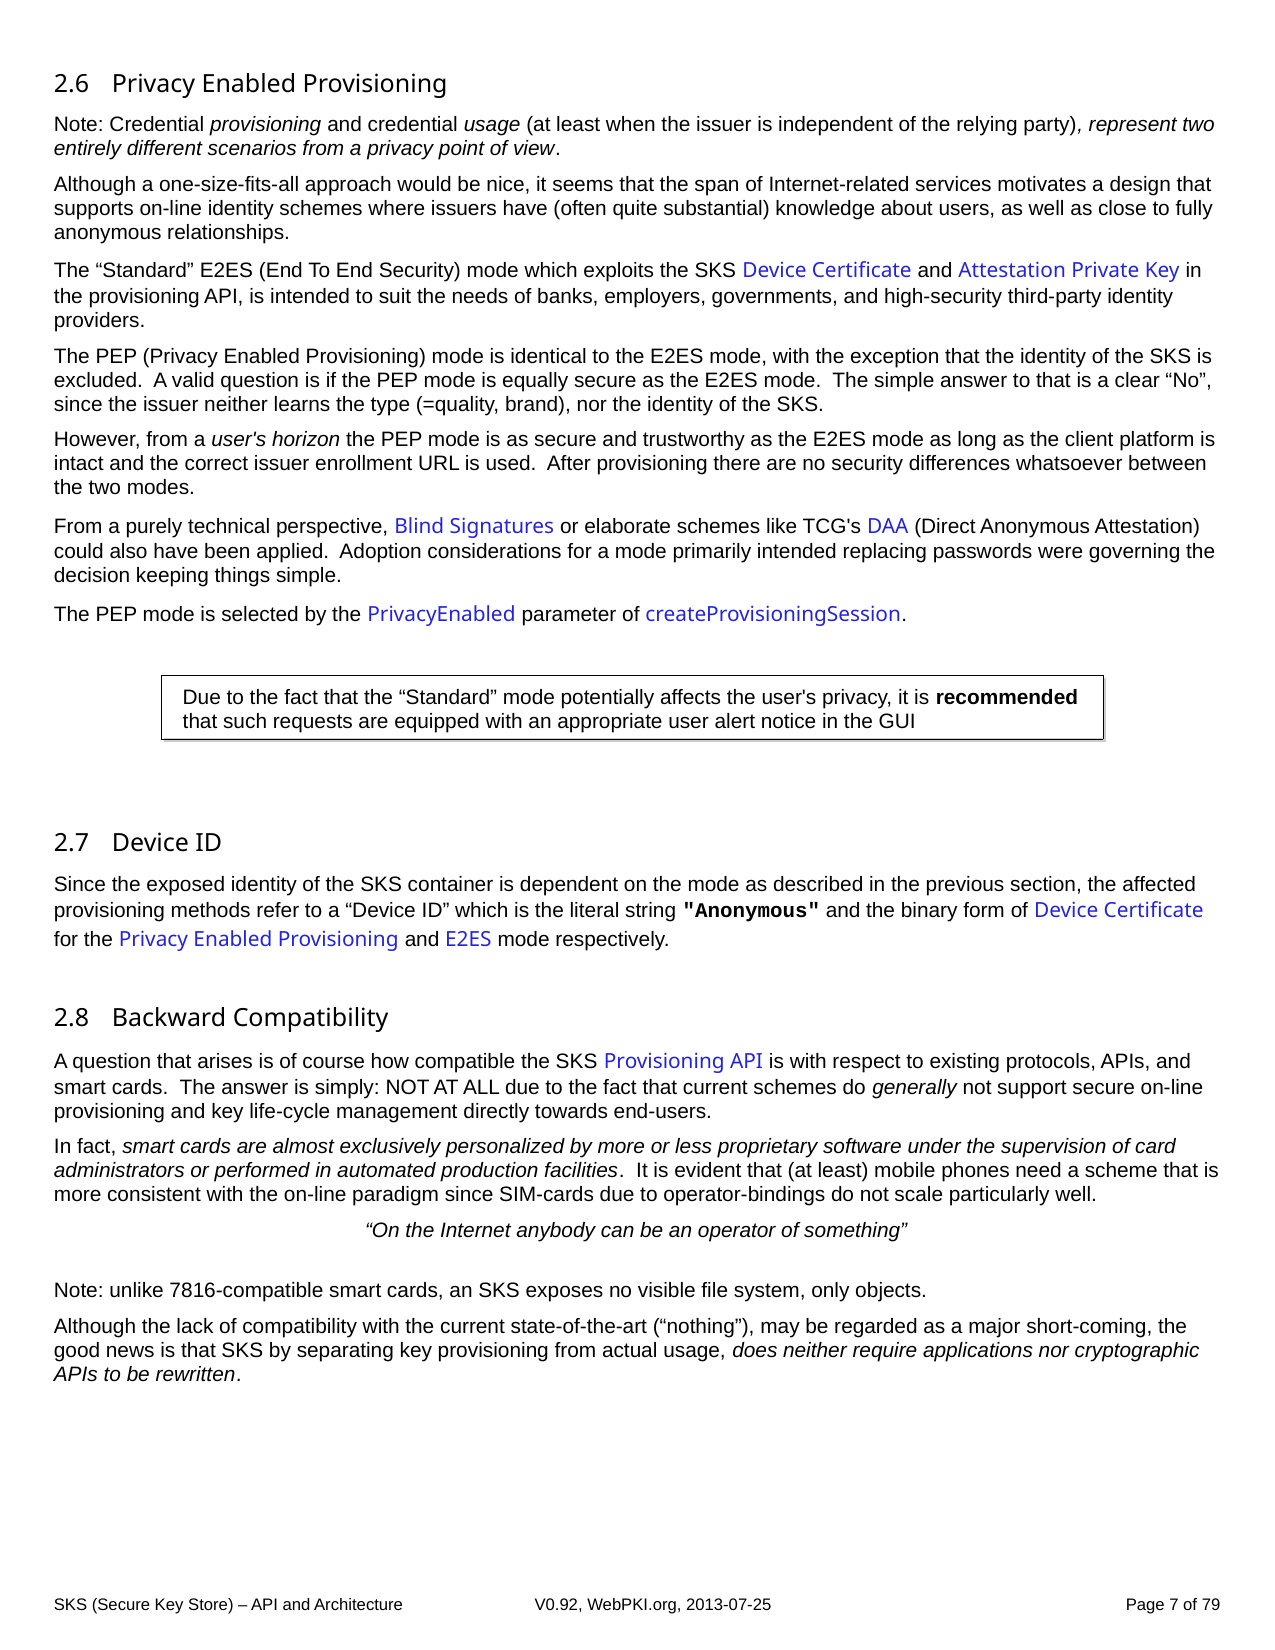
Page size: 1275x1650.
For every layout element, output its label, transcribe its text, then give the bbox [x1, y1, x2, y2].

text The “Standard” E2ES (End To End Security) mode which exploits the SKS Device Certificate and Attestation Private Key in the provisioning API, is intended to suit the needs of banks, employers, governments, and high-security third-party identity providers. [54, 256, 1221, 332]
text The PEP mode is selected by the PrivacyEnabled parameter of createProvisioningSession. [54, 599, 1221, 627]
text The PEP (Privacy Enabled Provisioning) mode is identical to the E2ES mode, with the exception that the identity of the SKS is excluded. A valid question is if the PEP mode is equally secure as the E2ES mode. The simple answer to that is a clear “No”, since the issuer neither learns the type (=quality, brand), nor the identity of the SKS. [54, 344, 1221, 416]
table_header Due to the fact that the “Standard” mode potentially affects the user's privacy, it is recommended that such requests are equipped with an appropriate user alert notice in the GUI [162, 676, 1103, 738]
text Although a one-size-fits-all approach would be nice, it seems that the span of Internet-related services motivates a design that supports on-line identity schemes where issuers have (often quite substantial) knowledge about users, as well as close to fully anonymous relationships. [54, 172, 1221, 244]
text “On the Internet anybody can be an operator of something” [54, 1218, 1221, 1266]
text However, from a user's horizon the PEP mode is as secure and trustworthy as the E2ES mode as long as the client platform is intact and the correct issuer enrollment URL is used. After provisioning there are no security differences whatsoever between the two modes. [54, 427, 1221, 499]
subtitle Backward Compatibility [54, 1000, 1221, 1034]
text Although the lack of compatibility with the current state-of-the-art (“nothing”), may be regarded as a major short-coming, the good news is that SKS by separating key provisioning from actual usage, does neither require applications nor cryptographic APIs to be rewritten. [54, 1313, 1221, 1385]
subtitle Privacy Enabled Provisioning [54, 66, 1221, 100]
text Note: unlike 7816-compatible smart cards, an SKS exposes no visible file system, only objects. [54, 1278, 1221, 1302]
text In fact, smart cards are almost exclusively personalized by more or less proprietary software under the supervision of card administrators or performed in automated production facilities. It is evident that (at least) mobile phones need a scheme that is more consistent with the on-line paradigm since SIM-cards due to operator-bindings do not scale particularly well. [54, 1134, 1221, 1206]
text A question that arises is of course how compatible the SKS Provisioning API is with respect to existing protocols, APIs, and smart cards. The answer is simply: NOT AT ALL due to the fact that current schemes do generally not support secure on-line provisioning and key life-cycle management directly towards end-users. [54, 1046, 1221, 1123]
text Since the exposed identity of the SKS container is dependent on the mode as described in the previous section, the affected provisioning methods refer to a “Device ID” which is the literal string "Anonymous" and the binary form of Device Certificate for the Privacy Enabled Provisioning and E2ES mode respectively. [54, 871, 1221, 952]
subtitle Device ID [54, 825, 1221, 859]
text From a purely technical perspective, Blind Signatures or elaborate schemes like TCG's DAA (Direct Anonymous Attestation) could also have been applied. Adoption considerations for a mode primarily intended replacing passwords were governing the decision keeping things simple. [54, 511, 1221, 587]
text Note: Credential provisioning and credential usage (at least when the issuer is independent of the relying party), represent two entirely different scenarios from a privacy point of view. [54, 112, 1221, 160]
